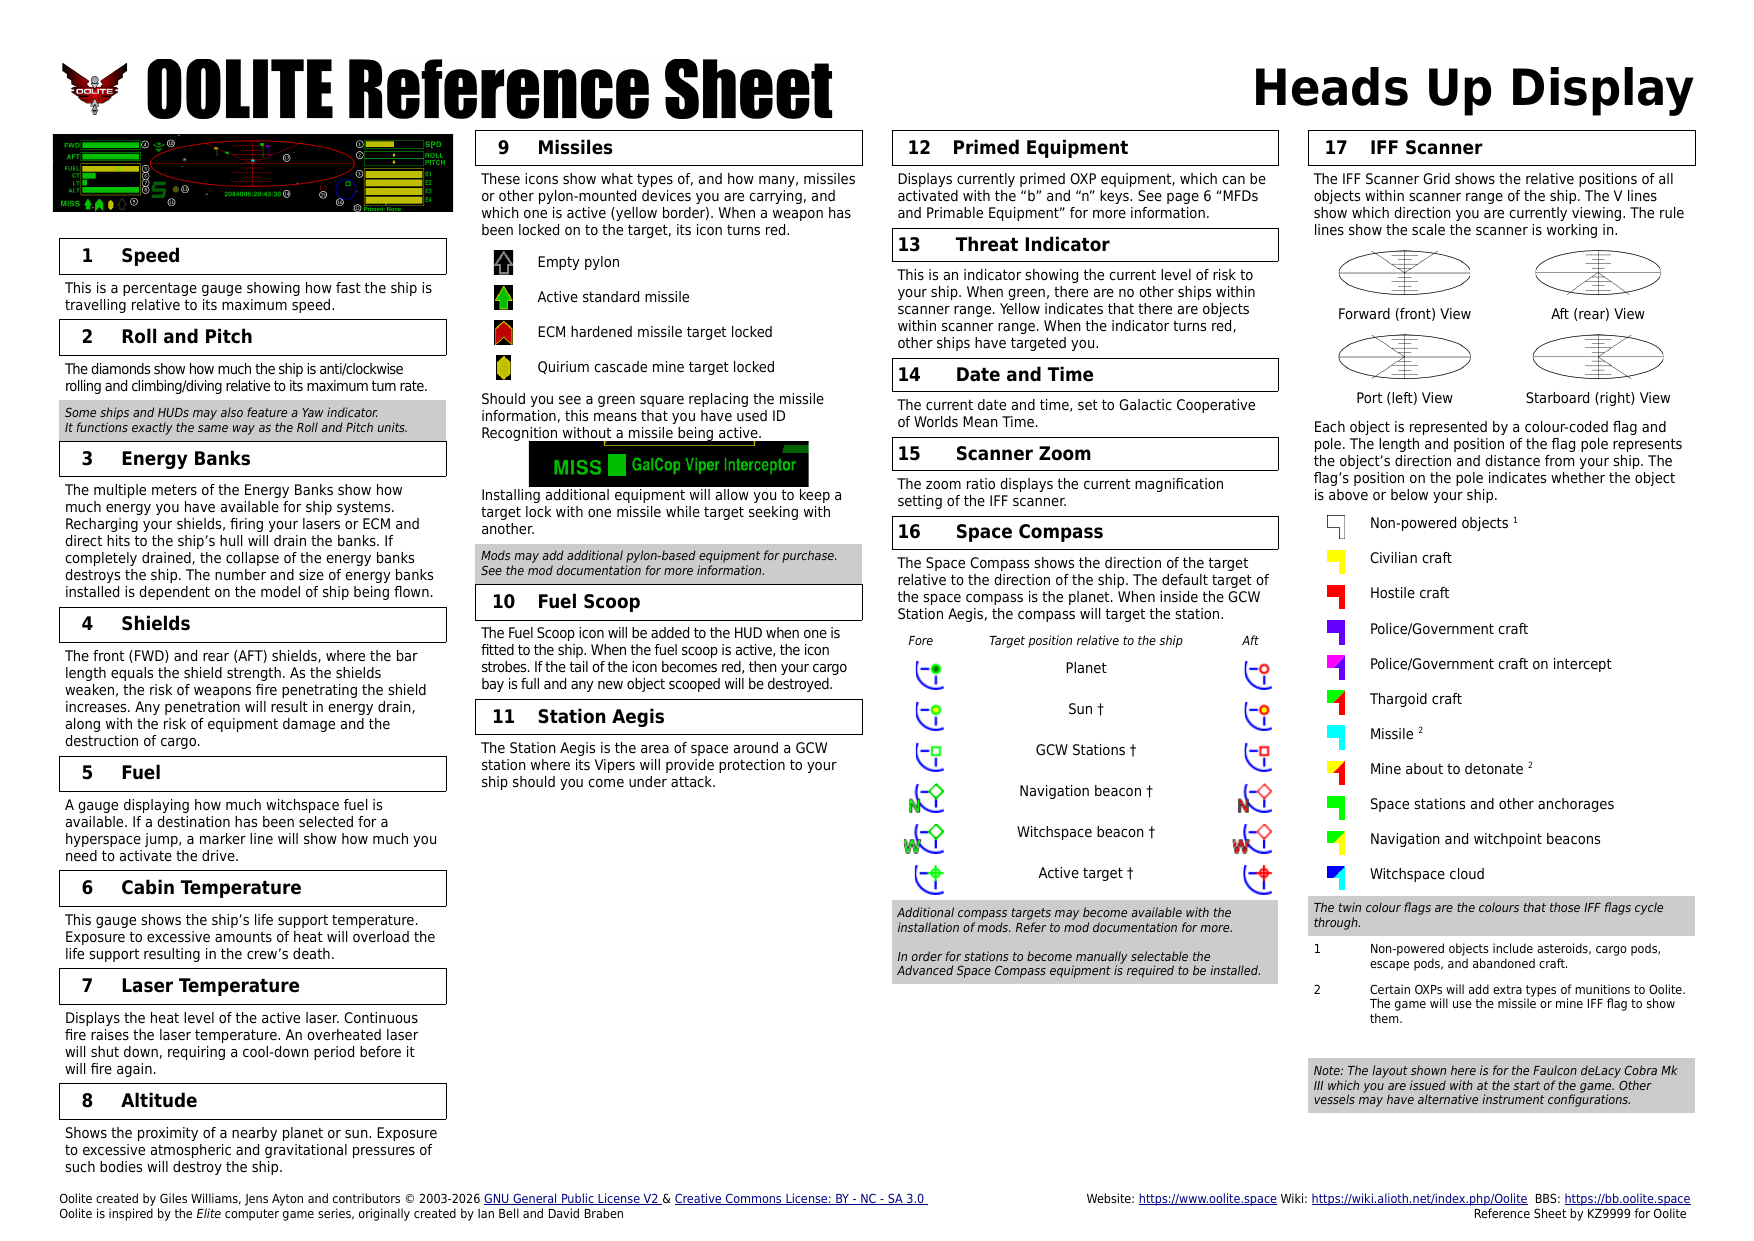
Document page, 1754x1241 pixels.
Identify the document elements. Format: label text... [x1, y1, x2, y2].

table_cell The twin colour flags are the colours that those IFF flags cycle through. [1308, 896, 1695, 936]
table_cell The Fuel Scoop icon will be added to the HUD when one is fitted to the ship. When the fuel scoop is active, the icon strobes. If the tail of the icon becomes red, then your cargo bay is full and any new object scooped will be destroyed. [475, 621, 862, 699]
picture [61, 56, 128, 122]
picture [1327, 761, 1345, 785]
table_cell Sun † [950, 696, 1222, 736]
table_header 10 [476, 585, 532, 619]
table_cell Additional compass targets may become available with the installation of mods. Refer to mod documentation for more. In order for stations to become manually selectable the Advanced Space Compass equipment is required to be installed. [892, 900, 1278, 984]
picture [494, 320, 513, 345]
table_cell Civilian craft [1364, 545, 1695, 580]
table_cell Missile 2 [1364, 720, 1695, 755]
picture [147, 59, 833, 119]
table_cell Forward (front) View [1308, 301, 1501, 329]
table_header Roll and Pitch [115, 320, 446, 355]
table_cell [1308, 650, 1364, 685]
table_cell 15 [893, 438, 950, 470]
picture [1327, 620, 1345, 645]
table_cell Space stations and other anchorages [1364, 790, 1695, 825]
picture [1535, 250, 1661, 295]
table_cell 14 [893, 359, 950, 391]
table_cell The zoom ratio displays the current magnification setting of the IFF scanner. [892, 471, 1278, 516]
table_cell 13 [893, 229, 950, 261]
table_cell These icons show what types of, and how many, missiles or other pylon-mounted devices you are carrying, and which one is active (yellow border). When a weapon has been locked on to the target, its icon turns red. [475, 166, 862, 245]
table_cell [1222, 655, 1278, 696]
table_cell Navigation and witchpoint beacons [1364, 825, 1695, 861]
table_cell Empty pylon [532, 245, 862, 280]
table_header Station Aegis [532, 700, 862, 734]
table_cell Some ships and HUDs may also feature a Yaw indicator. It functions exactly the same way as the Roll and Pitch units. [59, 400, 446, 441]
table_header 9 [476, 131, 532, 165]
table_header 4 [60, 608, 115, 642]
table_cell This is an indicator showing the current level of risk to your ship. When green, there are no other ships within scanner range. Yellow indicates that there are objects within scanner range. When the indicator turns red, other ships have targeted you. [892, 262, 1278, 358]
table_cell [1501, 329, 1695, 385]
table_cell The IFF Scanner Grid shows the relative positions of all objects within scanner range of the ship. The V lines show which direction you are currently viewing. The rule lines show the scale the scanner is working in. [1308, 166, 1695, 245]
table_cell Target position relative to the ship [950, 629, 1222, 654]
table_cell Certain OXPs will add extra types of munitions to Oolite. The game will use the missile or mine IFF flag to show them. [1364, 977, 1695, 1032]
table_cell Date and Time [950, 359, 1278, 391]
table_cell Shows the proximity of a nearby planet or sun. Exposure to excessive atmospheric and gravitational pressures of such bodies will destroy the ship. [59, 1120, 446, 1181]
table_cell This is a percentage gauge showing how fast the ship is travelling relative to its maximum speed. [59, 275, 446, 319]
table_cell GCW Stations † [950, 736, 1222, 777]
table_cell Non-powered objects 1 [1364, 510, 1695, 544]
picture [1244, 742, 1273, 772]
table_cell [892, 818, 950, 859]
table_cell Police/Government craft [1364, 615, 1695, 650]
picture [915, 701, 945, 731]
table_cell Should you see a green square replacing the missile information, this means that you have used ID Recognition without a missile being active. Installing additional equipment will allow you to keep a target lock with one missile while target seeking with another. [475, 385, 862, 543]
table_cell Each object is represented by a colour-coded flag and pole. The length and position of the flag pole represents the object’s direction and distance from your ship. The flag’s position on the pole indicates whether the object is above or below your ship. [1308, 413, 1695, 509]
picture [1532, 334, 1664, 379]
table_cell [892, 859, 950, 900]
table_header Altitude [115, 1084, 446, 1119]
table_cell [1308, 755, 1364, 790]
table_cell [1308, 790, 1364, 825]
table_cell Aft [1222, 629, 1278, 654]
table_cell The Space Compass shows the direction of the target relative to the direction of the ship. The default target of the space compass is the planet. When inside the GCW Station Aegis, the compass will target the station. [892, 550, 1278, 628]
table_cell [1308, 825, 1364, 861]
table_cell [1308, 720, 1364, 755]
picture [909, 783, 945, 813]
table_header Speed [115, 239, 446, 274]
table_cell [892, 736, 950, 777]
table_cell Witchspace cloud [1364, 861, 1695, 896]
table_cell Active standard missile [532, 280, 862, 315]
table_cell [892, 778, 950, 818]
picture [1327, 796, 1345, 820]
table_cell A gauge displaying how much witchspace fuel is available. If a destination has been selected for a hyperspace jump, a marker line will show how much you need to activate the drive. [59, 792, 446, 870]
table_cell [1308, 545, 1364, 580]
picture [1244, 660, 1273, 690]
table_cell Starboard (right) View [1501, 385, 1695, 413]
table_cell The current date and time, set to Galactic Cooperative of Worlds Mean Time. [892, 392, 1278, 437]
table_cell 1 [1308, 936, 1364, 977]
table_cell Planet [950, 655, 1222, 696]
table_cell Quirium cascade mine target locked [532, 350, 862, 385]
table_cell [892, 655, 950, 696]
picture [915, 660, 945, 690]
table_cell Note: The layout shown here is for the Faulcon deLacy Cobra Mk III which you are issued with at the start of the game. Other vessels may have alternative instrument configurations. [1308, 1058, 1695, 1113]
table_cell Fore [892, 629, 950, 654]
picture [493, 250, 514, 275]
picture [52, 134, 454, 212]
table_cell [1222, 778, 1278, 818]
table_cell [475, 245, 532, 280]
table_cell [1222, 859, 1278, 900]
table_cell Non-powered objects include asteroids, cargo pods, escape pods, and abandoned craft. [1364, 936, 1695, 977]
table_cell [1308, 685, 1364, 720]
table_header Cabin Temperature [115, 871, 446, 906]
picture [1232, 824, 1273, 854]
table_header 17 [1309, 131, 1364, 165]
picture [494, 285, 513, 310]
table_cell Hostile craft [1364, 580, 1695, 615]
table_header Shields [115, 608, 446, 642]
table_header IFF Scanner [1364, 131, 1695, 165]
table_cell [1308, 861, 1364, 896]
table_cell ECM hardened missile target locked [532, 315, 862, 350]
picture [1327, 550, 1345, 574]
picture [528, 441, 809, 487]
table_cell [1222, 818, 1278, 859]
table_header Fuel Scoop [532, 585, 862, 619]
picture [1327, 690, 1345, 715]
table_cell Police/Government craft on intercept [1364, 650, 1695, 685]
table_cell This gauge shows the ship’s life support temperature. Exposure to excessive amounts of heat will overload the life support resulting in the crew’s death. [59, 907, 446, 968]
table_header 3 [60, 442, 115, 476]
picture [914, 865, 945, 895]
table_cell Displays currently primed OXP equipment, which can be activated with the “b” and “n” keys. See page 6 “MFDs and Primable Equipment” for more information. [892, 166, 1278, 228]
table_cell The Station Aegis is the area of space around a GCW station where its Vipers will provide protection to your ship should you come under attack. [475, 735, 862, 797]
table_cell Active target † [950, 859, 1222, 900]
table_cell Mods may add additional pylon-based equipment for purchase. See the mod documentation for more information. [475, 544, 862, 584]
picture [915, 742, 945, 772]
table_header 7 [60, 969, 115, 1004]
table_header Primed Equipment [947, 131, 1278, 165]
table_cell [1308, 329, 1501, 385]
table_header 5 [60, 757, 115, 791]
table_cell [1501, 245, 1695, 301]
table_cell [1308, 245, 1501, 301]
table_cell Displays the heat level of the active laser. Continuous fire raises the laser temperature. An overheated laser will shut down, requiring a cool-down period before it will fire again. [59, 1005, 446, 1083]
picture [1243, 865, 1273, 895]
table_cell The diamonds show how much the ship is anti/clockwise rolling and climbing/diving relative to its maximum turn rate. [59, 356, 446, 400]
table_cell Scanner Zoom [950, 438, 1278, 470]
picture [1244, 701, 1273, 731]
table_cell Space Compass [950, 517, 1278, 549]
table_cell [1308, 1032, 1695, 1058]
table_cell Threat Indicator [950, 229, 1278, 261]
table_header Energy Banks [115, 442, 446, 476]
table_cell Port (left) View [1308, 385, 1501, 413]
table_header 1 [60, 239, 115, 274]
table_cell [892, 696, 950, 736]
table_cell The multiple meters of the Energy Banks show how much energy you have available for ship systems. Recharging your shields, firing your lasers or ECM and direct hits to the ship’s hull will drain the banks. If completely drained, the collapse of the energy banks destroys the ship. The number and size of energy banks installed is dependent on the model of ship being flown. [59, 477, 446, 607]
table_header 12 [893, 131, 947, 165]
table_cell [1308, 580, 1364, 615]
table_cell Mine about to detonate 2 [1364, 755, 1695, 790]
picture [1327, 515, 1345, 539]
table_header Laser Temperature [115, 969, 446, 1004]
table_cell Witchspace beacon † [950, 818, 1222, 859]
table_cell Aft (rear) View [1501, 301, 1695, 329]
table_cell Navigation beacon † [950, 778, 1222, 818]
table_header Missiles [532, 131, 862, 165]
picture [1327, 866, 1345, 890]
table_cell The front (FWD) and rear (AFT) shields, where the bar length equals the shield strength. As the shields weaken, the risk of weapons fire penetrating the shield increases. Any penetration will result in energy drain, along with the risk of equipment damage and the destruction of cargo. [59, 643, 446, 756]
table_header Fuel [115, 757, 446, 791]
picture [496, 355, 511, 380]
picture [903, 824, 945, 854]
picture [1327, 831, 1345, 855]
picture [1327, 655, 1345, 680]
picture [1327, 725, 1345, 750]
table_header 6 [60, 871, 115, 906]
table_header 11 [476, 700, 532, 734]
table_header 8 [60, 1084, 115, 1119]
table_cell [475, 280, 532, 315]
table_cell [475, 350, 532, 385]
table_cell 16 [893, 517, 950, 549]
table_cell 2 [1308, 977, 1364, 1032]
picture [1338, 334, 1471, 379]
table_cell [1308, 510, 1364, 544]
picture [1338, 250, 1470, 295]
picture [1238, 783, 1273, 813]
picture [1327, 585, 1345, 609]
table_cell [1222, 696, 1278, 736]
table_header 2 [60, 320, 115, 355]
table_cell [475, 315, 532, 350]
table_cell Thargoid craft [1364, 685, 1695, 720]
table_cell [1308, 615, 1364, 650]
table_cell [1222, 736, 1278, 777]
